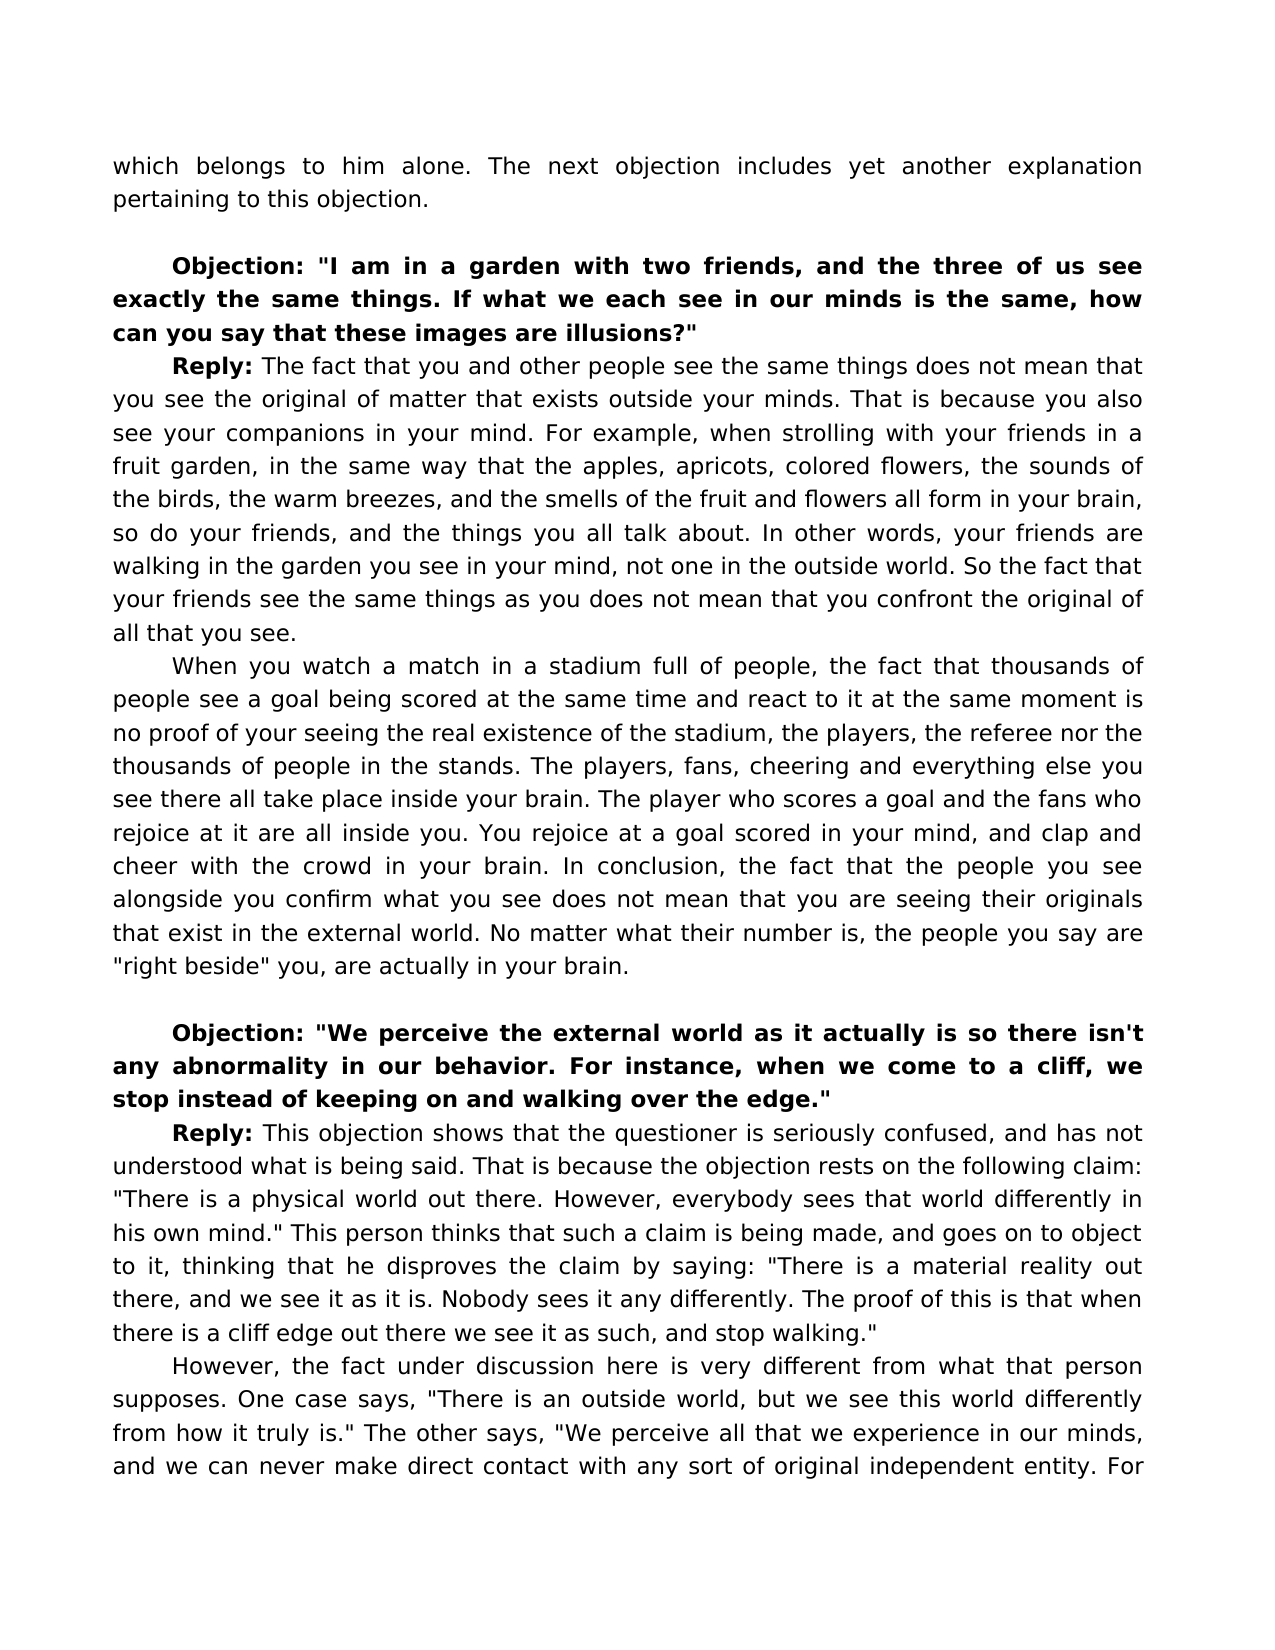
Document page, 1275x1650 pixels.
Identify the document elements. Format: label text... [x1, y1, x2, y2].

text which belongs to him alone. The next objection includes yet another explanation pertaining to this objection. [112, 148, 1145, 214]
text Reply: The fact that you and other people see the same things does not mean that you see the original of matter that exists outside your minds. That is because you also see your companions in your mind. For example, when strolling with your friends in a fruit garden, in the same way that the apples, apricots, colored flowers, the sounds of the birds, the warm breezes, and the smells of the fruit and flowers all form in your brain, so do your friends, and the things you all talk about. In other words, your friends are walking in the garden you see in your mind, not one in the outside world. So the fact that your friends see the same things as you does not mean that you confront the original of all that you see. [112, 348, 1145, 648]
text Objection: "We perceive the external world as it actually is so there isn't any abnormality in our behavior. For instance, when we come to a cliff, we stop instead of keeping on and walking over the edge." [112, 1014, 1145, 1114]
text However, the fact under discussion here is very different from what that person supposes. One case says, "There is an outside world, but we see this world differently from how it truly is." The other says, "We perceive all that we experience in our minds, and we can never make direct contact with any sort of original independent entity. For [112, 1348, 1145, 1481]
text When you watch a match in a stadium full of people, the fact that thousands of people see a goal being scored at the same time and react to it at the same moment is no proof of your seeing the real existence of the stadium, the players, the referee nor the thousands of people in the stands. The players, fans, cheering and everything else you see there all take place inside your brain. The player who scores a goal and the fans who rejoice at it are all inside you. You rejoice at a goal scored in your mind, and clap and cheer with the crowd in your brain. In conclusion, the fact that the people you see alongside you confirm what you see does not mean that you are seeing their originals that exist in the external world. No matter what their number is, the people you say are "right beside" you, are actually in your brain. [112, 648, 1145, 981]
text Reply: This objection shows that the questioner is seriously confused, and has not understood what is being said. That is because the objection rests on the following claim: "There is a physical world out there. However, everybody sees that world differently in his own mind." This person thinks that such a claim is being made, and goes on to object to it, thinking that he disproves the claim by saying: "There is a material reality out there, and we see it as it is. Nobody sees it any differently. The proof of this is that when there is a cliff edge out there we see it as such, and stop walking." [112, 1114, 1145, 1348]
text Objection: "I am in a garden with two friends, and the three of us see exactly the same things. If what we each see in our minds is the same, how can you say that these images are illusions?" [112, 248, 1145, 348]
